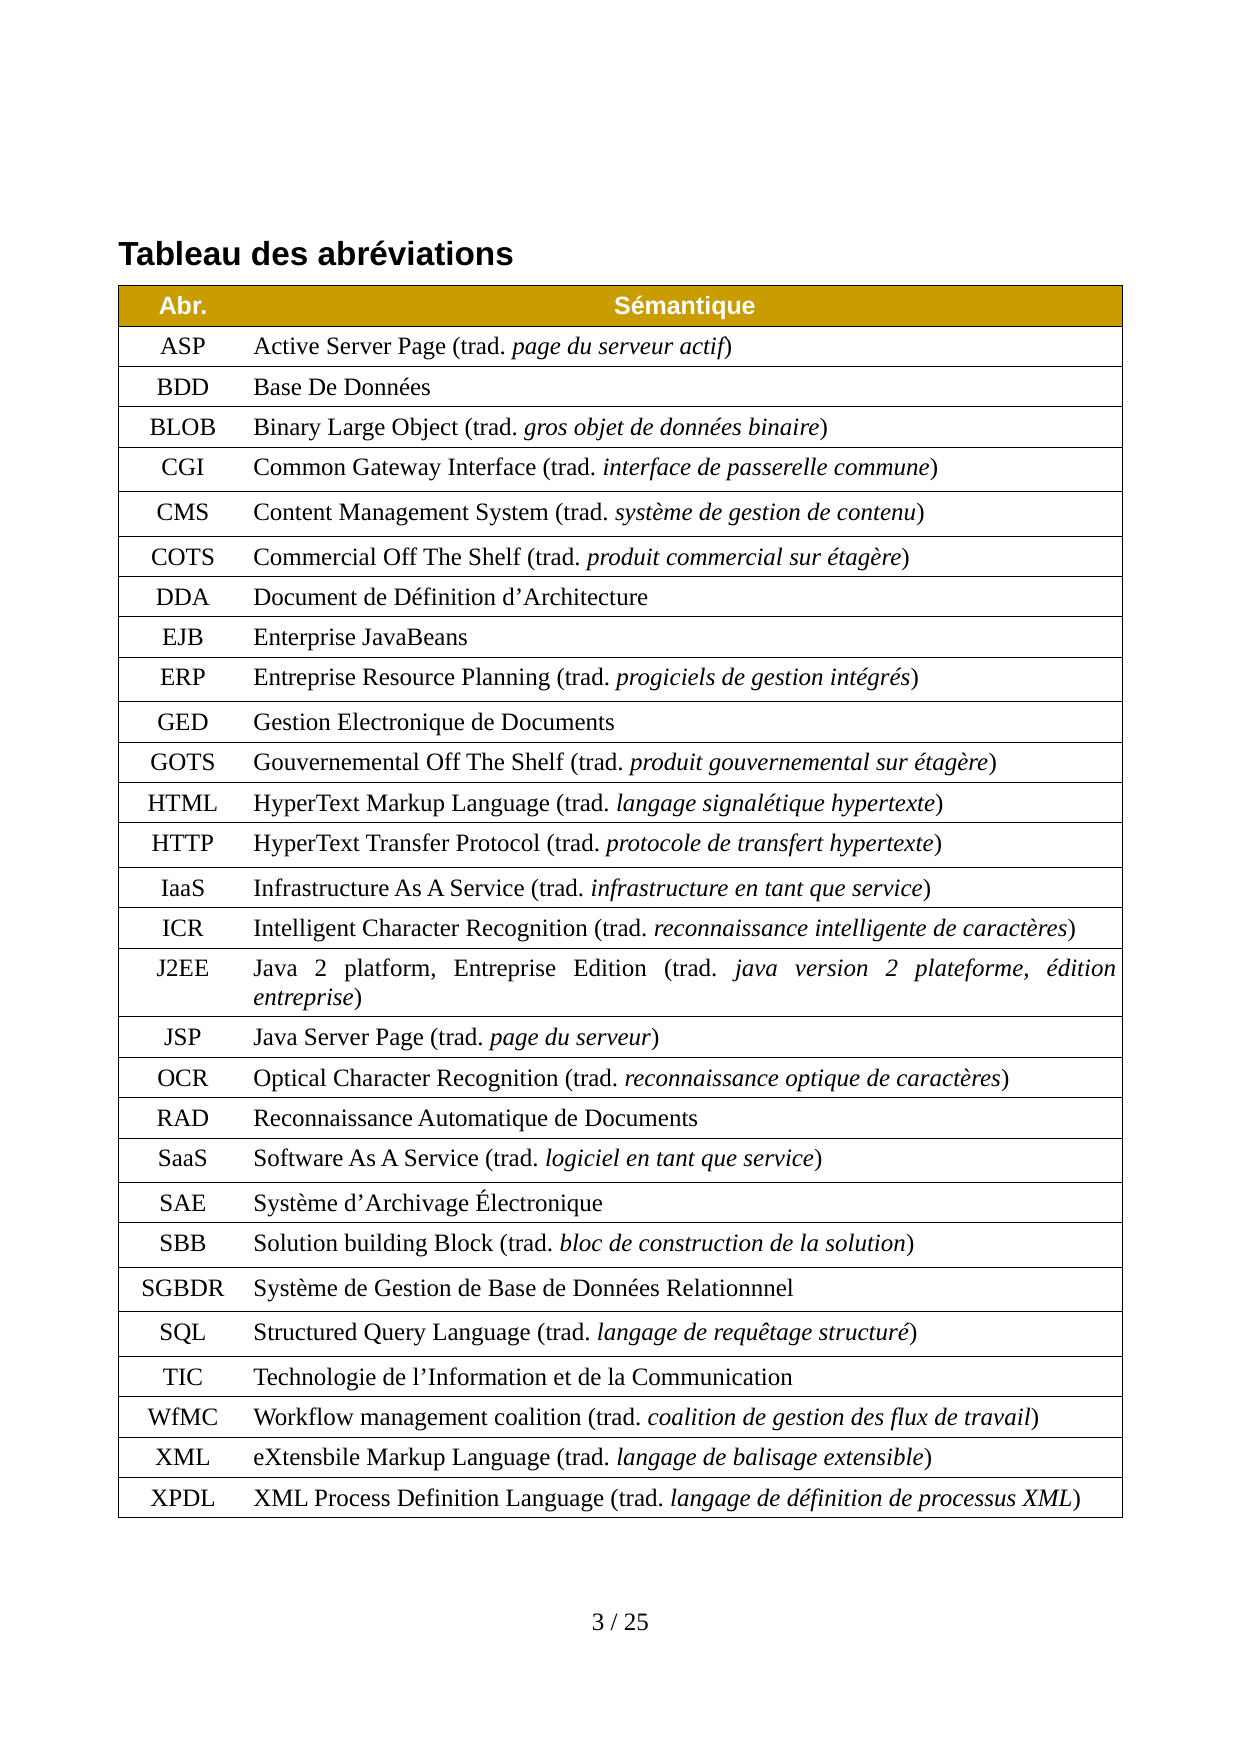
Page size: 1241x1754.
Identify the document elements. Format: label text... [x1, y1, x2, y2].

table_cell Infrastructure As A Service (trad. infrastructure en tant que service) [247, 868, 1122, 907]
table_header Abr. [119, 286, 247, 326]
table_cell Système d’Archivage Électronique [247, 1183, 1122, 1222]
table_cell Solution building Block (trad. bloc de construction de la solution) [247, 1223, 1122, 1267]
table_cell COTS [119, 537, 247, 576]
table_cell eXtensbile Markup Language (trad. langage de balisage extensible) [247, 1438, 1122, 1477]
table_cell Base De Données [247, 367, 1122, 406]
table_cell Binary Large Object (trad. gros objet de données binaire) [247, 407, 1122, 447]
table_cell Java 2 platform, Entreprise Edition (trad. java version 2 plateforme, édition entreprise) [247, 949, 1122, 1016]
table_cell TIC [119, 1357, 247, 1396]
table_cell BDD [119, 367, 247, 406]
table_cell Common Gateway Interface (trad. interface de passerelle commune) [247, 448, 1122, 491]
table_cell Document de Définition d’Architecture [247, 577, 1122, 616]
table_cell HTML [119, 783, 247, 822]
table_cell Content Management System (trad. système de gestion de contenu) [247, 492, 1122, 536]
table_cell Gouvernemental Off The Shelf (trad. produit gouvernemental sur étagère) [247, 743, 1122, 782]
table_cell Optical Character Recognition (trad. reconnaissance optique de caractères) [247, 1058, 1122, 1097]
table_cell CMS [119, 492, 247, 536]
table_header Sémantique [247, 286, 1122, 326]
table_cell J2EE [119, 949, 247, 1016]
table_cell IaaS [119, 868, 247, 907]
table_cell Intelligent Character Recognition (trad. reconnaissance intelligente de caractères) [247, 908, 1122, 947]
table_cell HTTP [119, 823, 247, 867]
table_cell Enterprise JavaBeans [247, 617, 1122, 657]
table_cell XML [119, 1438, 247, 1477]
table_cell ERP [119, 658, 247, 701]
table_cell SAE [119, 1183, 247, 1222]
table_cell Structured Query Language (trad. langage de requêtage structuré) [247, 1312, 1122, 1356]
table_cell BLOB [119, 407, 247, 447]
table_cell Gestion Electronique de Documents [247, 702, 1122, 742]
table_cell WfMC [119, 1397, 247, 1437]
table_cell SBB [119, 1223, 247, 1267]
table_cell Software As A Service (trad. logiciel en tant que service) [247, 1139, 1122, 1182]
table_cell RAD [119, 1098, 247, 1137]
table_cell JSP [119, 1017, 247, 1057]
table_cell HyperText Markup Language (trad. langage signalétique hypertexte) [247, 783, 1122, 822]
table_cell EJB [119, 617, 247, 657]
table_cell HyperText Transfer Protocol (trad. protocole de transfert hypertexte) [247, 823, 1122, 867]
table_cell Active Server Page (trad. page du serveur actif) [247, 327, 1122, 366]
table_cell Workflow management coalition (trad. coalition de gestion des flux de travail) [247, 1397, 1122, 1437]
table_cell ASP [119, 327, 247, 366]
table_cell CGI [119, 448, 247, 491]
table_cell OCR [119, 1058, 247, 1097]
table_cell SQL [119, 1312, 247, 1356]
table_cell Java Server Page (trad. page du serveur) [247, 1017, 1122, 1057]
table_cell Reconnaissance Automatique de Documents [247, 1098, 1122, 1137]
table_cell XPDL [119, 1478, 247, 1517]
table_cell SGBDR [119, 1268, 247, 1311]
table_cell XML Process Definition Language (trad. langage de définition de processus XML) [247, 1478, 1122, 1517]
table_cell ICR [119, 908, 247, 947]
subtitle Tableau des abréviations [118, 234, 1122, 273]
table_cell Commercial Off The Shelf (trad. produit commercial sur étagère) [247, 537, 1122, 576]
table_cell DDA [119, 577, 247, 616]
table_cell Technologie de l’Information et de la Communication [247, 1357, 1122, 1396]
table_cell GOTS [119, 743, 247, 782]
table_cell Système de Gestion de Base de Données Relationnnel [247, 1268, 1122, 1311]
table_cell Entreprise Resource Planning (trad. progiciels de gestion intégrés) [247, 658, 1122, 701]
table_cell GED [119, 702, 247, 742]
table_cell SaaS [119, 1139, 247, 1182]
